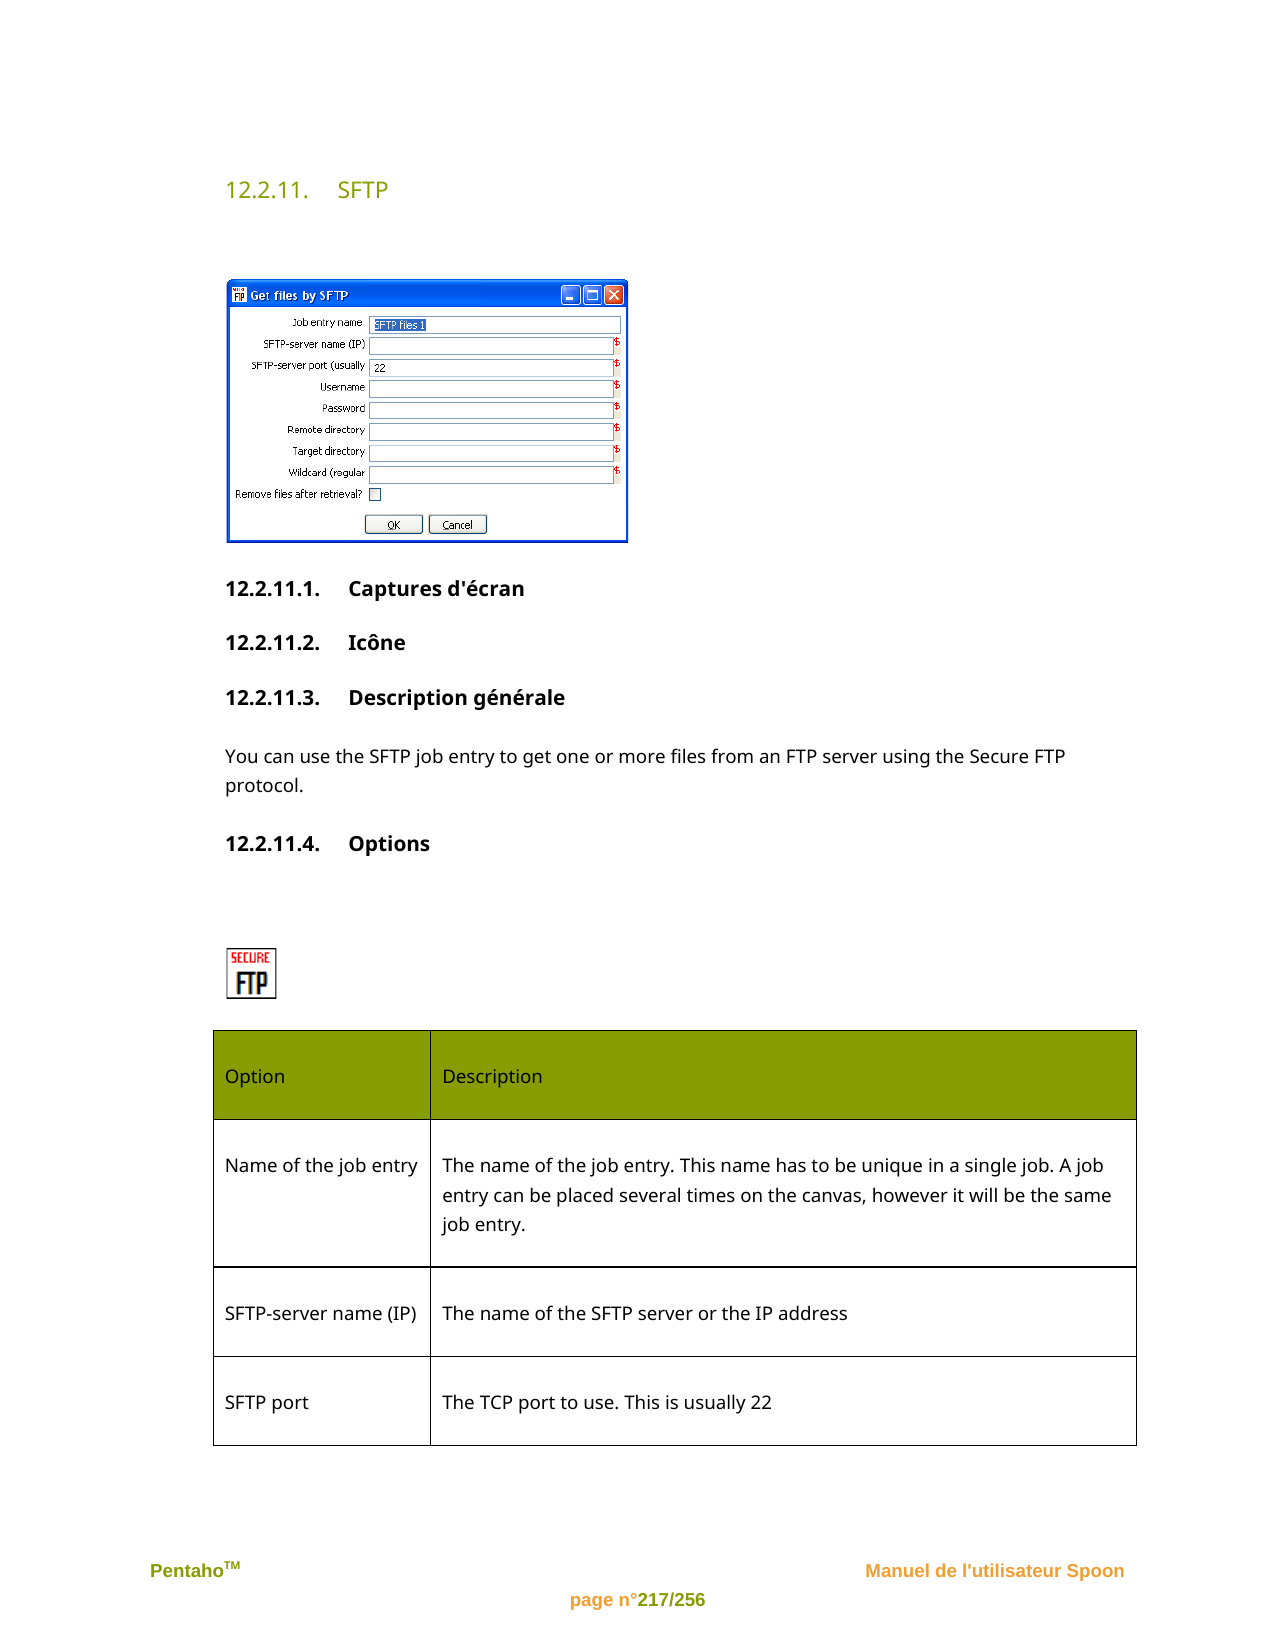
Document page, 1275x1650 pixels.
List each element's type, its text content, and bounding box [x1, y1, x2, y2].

table_cell The TCP port to use. This is usually 22 [431, 1357, 1136, 1445]
subtitle Icône [225, 627, 1125, 657]
table_cell The name of the SFTP server or the IP address [431, 1268, 1136, 1356]
subtitle Captures d'écran [225, 574, 1125, 602]
subtitle Description générale [225, 682, 1125, 711]
text You can use the SFTP job entry to get one or more files from an FTP server using the Secure FTP protocol. [225, 740, 1125, 798]
table_header Description [431, 1031, 1136, 1119]
table_cell SFTP-server name (IP) [214, 1268, 430, 1356]
picture [226, 948, 277, 999]
table_cell The name of the job entry. This name has to be unique in a single job. A job entry can be placed several times on the canvas, however it will be the same job entry. [431, 1120, 1136, 1266]
picture [226, 279, 629, 543]
table_cell SFTP port [214, 1357, 430, 1445]
subtitle SFTP [225, 175, 1125, 204]
table_cell Name of the job entry [214, 1120, 430, 1266]
table_header Option [214, 1031, 430, 1119]
subtitle Options [225, 828, 1125, 857]
